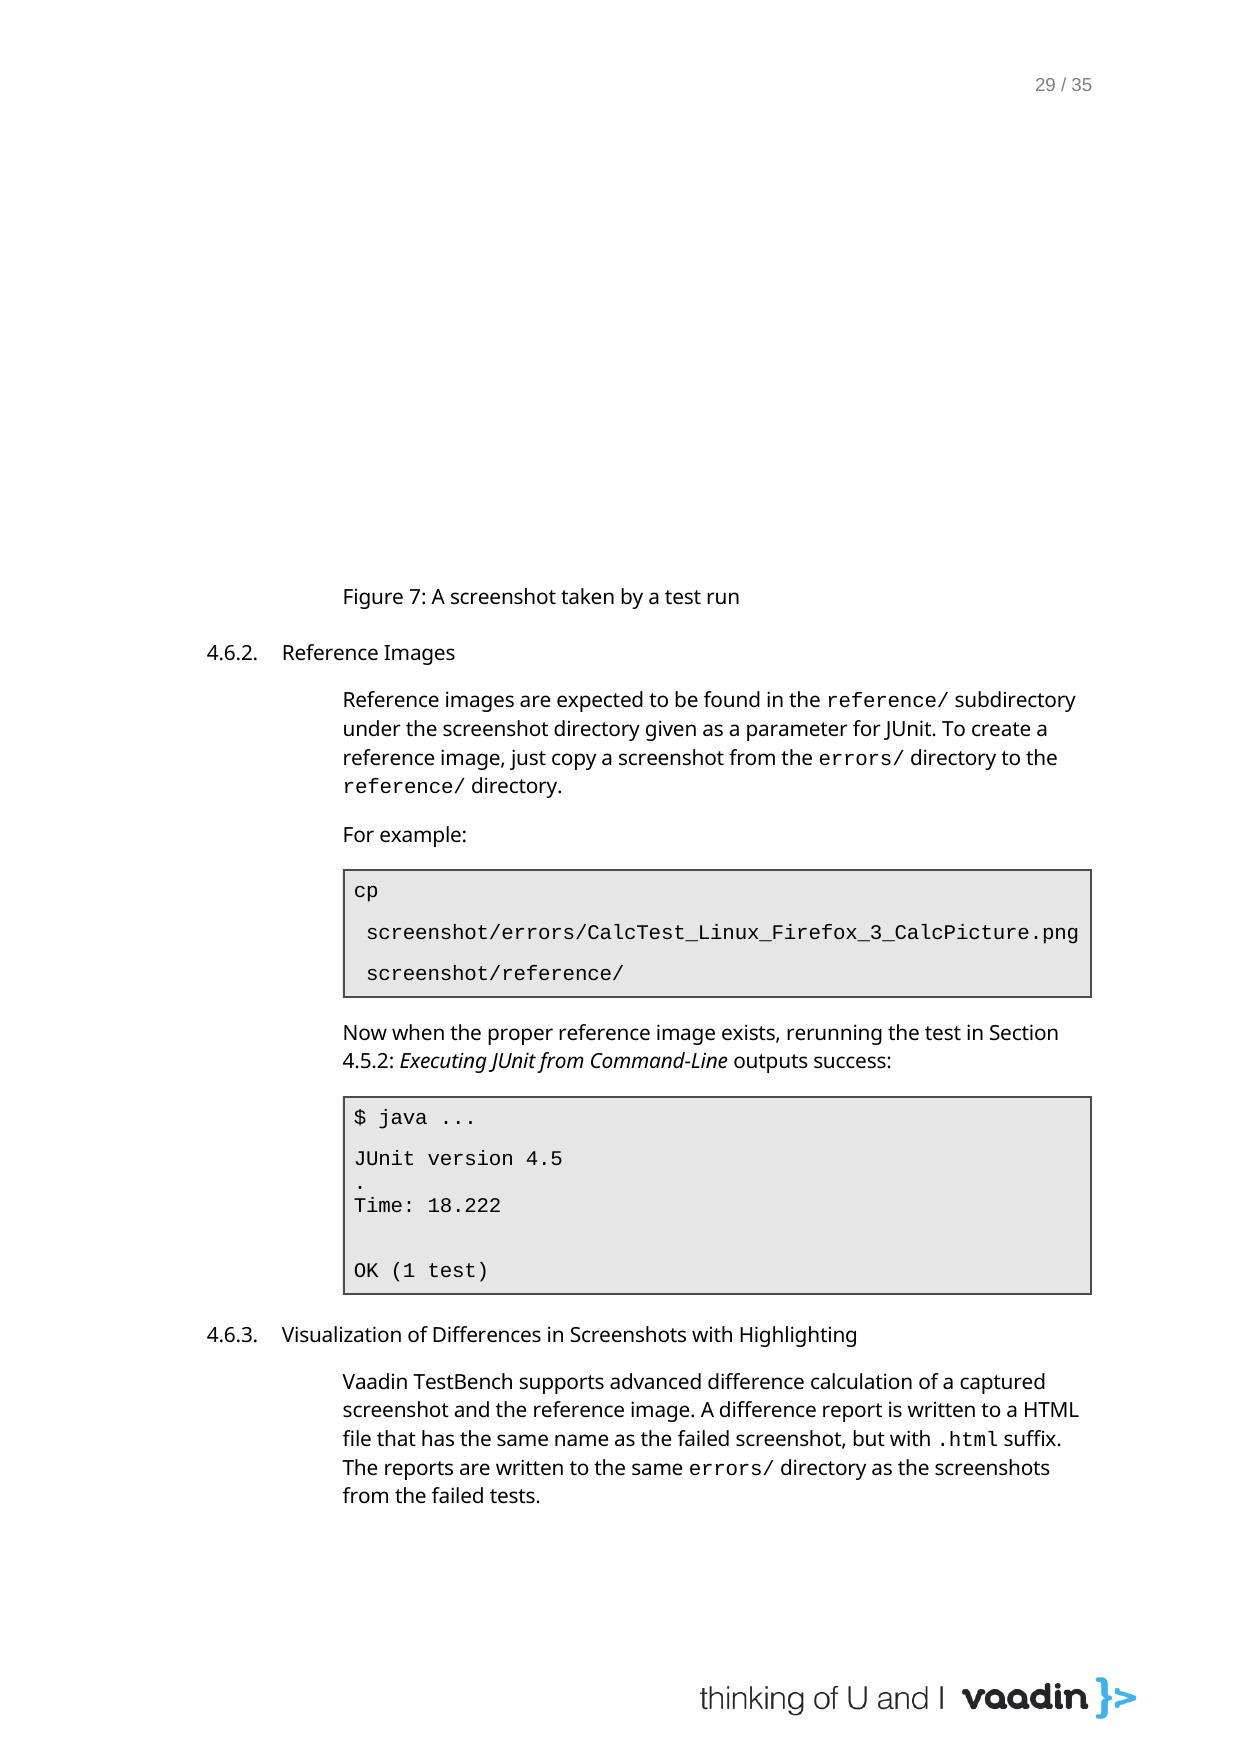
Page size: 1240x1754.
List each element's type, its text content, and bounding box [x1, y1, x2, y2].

text JUnit version 4.5 [345, 1139, 1090, 1172]
text Now when the proper reference image exists, rerunning the test in Section 4.5.2: Executing JUnit from Command-Line outputs success: [342, 1018, 1092, 1075]
text Time: 18.222 [345, 1195, 1090, 1219]
text screenshot/reference/ [345, 954, 1090, 996]
text screenshot/errors/CalcTest_Linux_Firefox_3_CalcPicture.png [345, 913, 1090, 954]
text . [345, 1172, 1090, 1195]
subtitle Reference Images [207, 638, 1092, 667]
text Vaadin TestBench supports advanced difference calculation of a captured screenshot and the reference image. A difference report is written to a HTML file that has the same name as the failed screenshot, but with .html suffix. The reports are written to the same errors/ directory as the screenshots from the failed tests. [342, 1367, 1092, 1509]
text cp [345, 871, 1090, 913]
picture [699, 1673, 1139, 1721]
text $ java ... [345, 1098, 1090, 1139]
text For example: [342, 820, 1092, 849]
text Figure 7: A screenshot taken by a test run [342, 582, 1092, 611]
text Reference images are expected to be found in the reference/ subdirectory under the screenshot directory given as a parameter for JUnit. To create a reference image, just copy a screenshot from the errors/ directory to the reference/ directory. [342, 686, 1092, 800]
subtitle Visualization of Differences in Screenshots with Highlighting [207, 1320, 1092, 1348]
text OK (1 test) [345, 1251, 1090, 1293]
